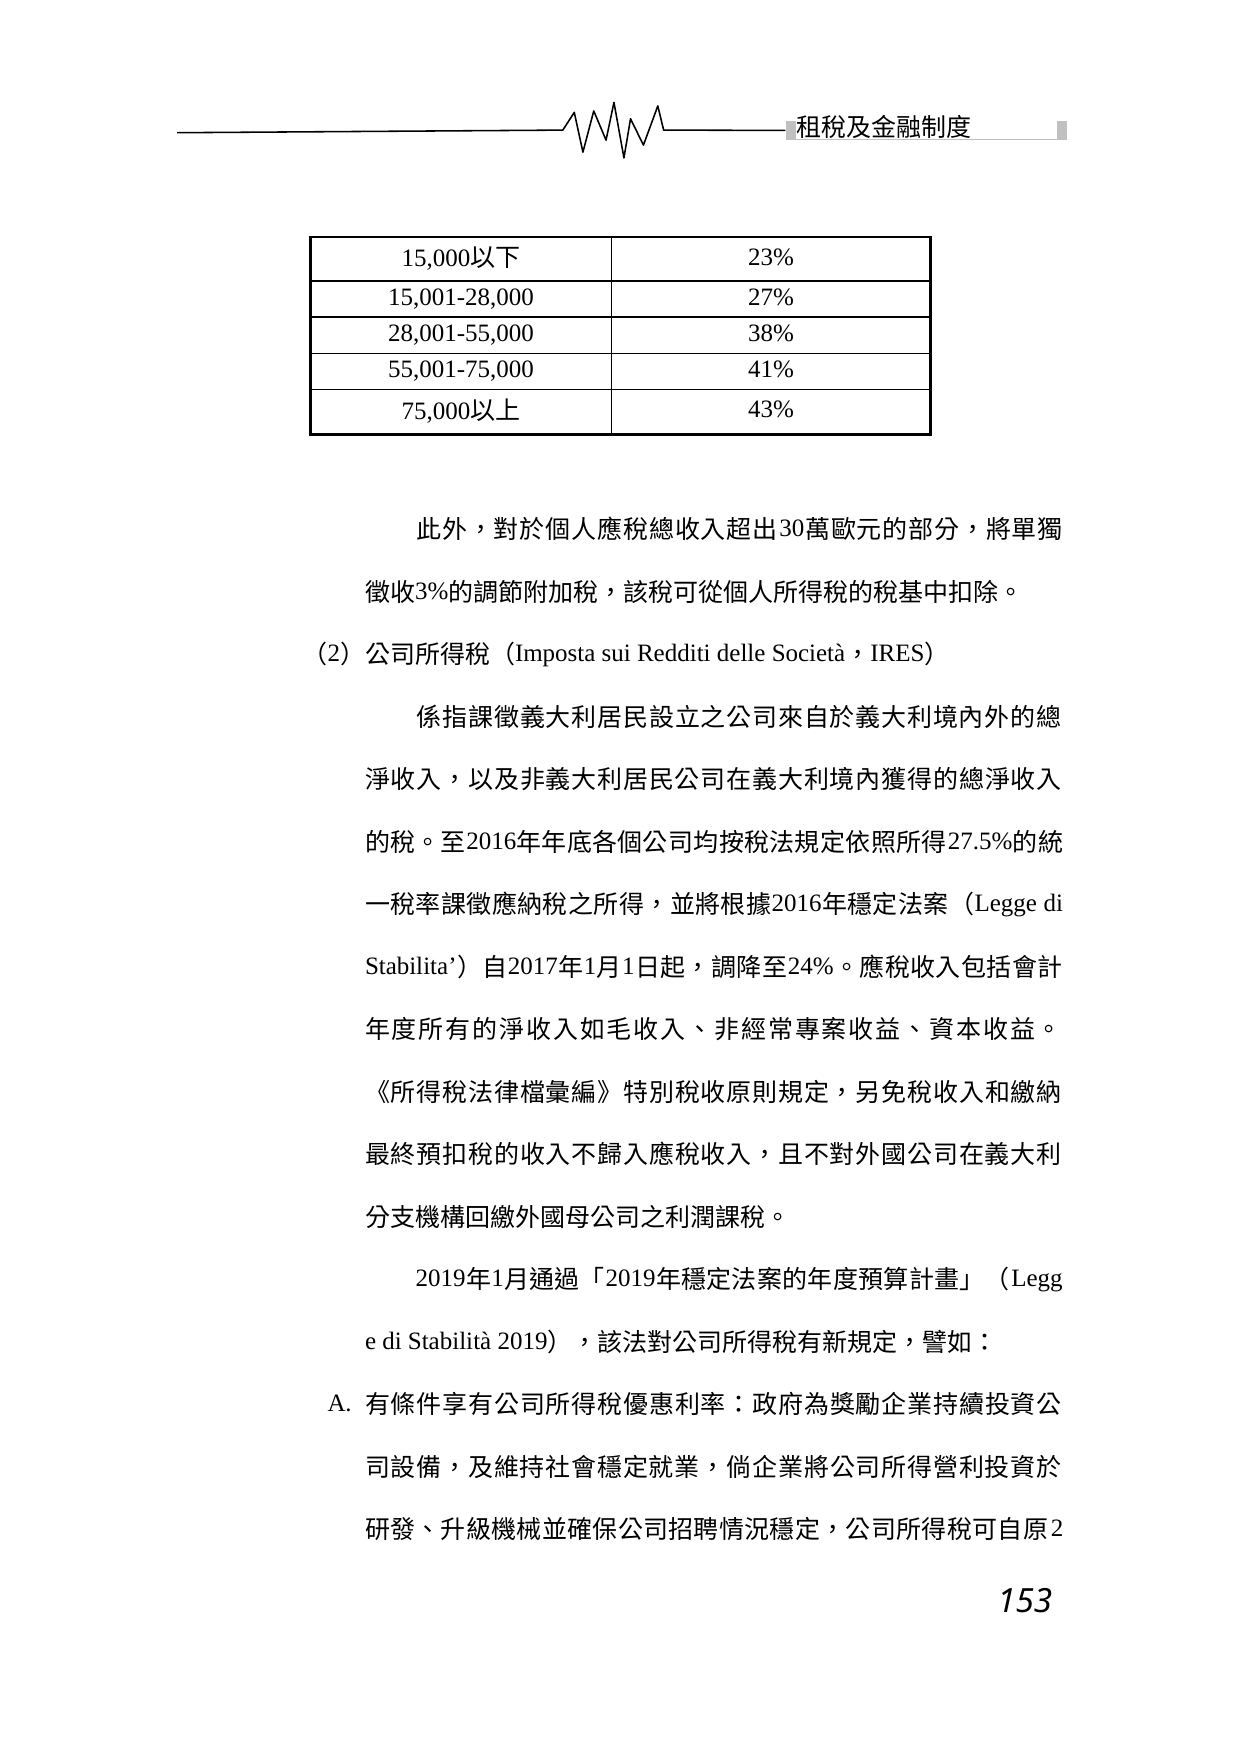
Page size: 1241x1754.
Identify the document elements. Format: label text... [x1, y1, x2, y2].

text 此外，對於個人應稅總收入超出30萬歐元的部分，將單獨徵收3%的調節附加稅，該稅可從個人所得稅的稅基中扣除。 [302, 486, 1063, 611]
text 2019年1月通過「2019年穩定法案的年度預算計畫」（Legge di Stabilità 2019），該法對公司所得稅有新規定，譬如： [302, 1236, 1063, 1361]
table_cell 27% [612, 282, 929, 316]
text 係指課徵義大利居民設立之公司來自於義大利境內外的總淨收入，以及非義大利居民公司在義大利境內獲得的總淨收入的稅。至2016年年底各個公司均按稅法規定依照所得27.5%的統一稅率課徵應納稅之所得，並將根據2016年穩定法案（Legge di Stabilita’）自2017年1月1日起，調降至24%。應稅收入包括會計年度所有的淨收入如毛收入、非經常專案收益、資本收益。《所得稅法律檔彙編》特別稅收原則規定，另免稅收入和繳納最終預扣稅的收入不歸入應稅收入，且不對外國公司在義大利分支機構回繳外國母公司之利潤課稅。 [302, 674, 1063, 1236]
text （2）公司所得稅（Imposta sui Redditi delle Società，IRES） [302, 611, 1063, 674]
table_cell 75,000以上 [312, 390, 611, 432]
table_cell 38% [612, 318, 929, 352]
table_cell 28,001-55,000 [312, 318, 611, 352]
table_cell 15,001-28,000 [312, 282, 611, 316]
table_cell 55,001-75,000 [312, 354, 611, 389]
table_cell 23% [612, 238, 929, 280]
table_cell 41% [612, 354, 929, 389]
text A. 有條件享有公司所得稅優惠利率：政府為獎勵企業持續投資公司設備，及維持社會穩定就業，倘企業將公司所得營利投資於研發、升級機械並確保公司招聘情況穩定，公司所得稅可自原2 [327, 1361, 1063, 1549]
table_cell 15,000以下 [312, 238, 611, 280]
table_cell 43% [612, 390, 929, 432]
